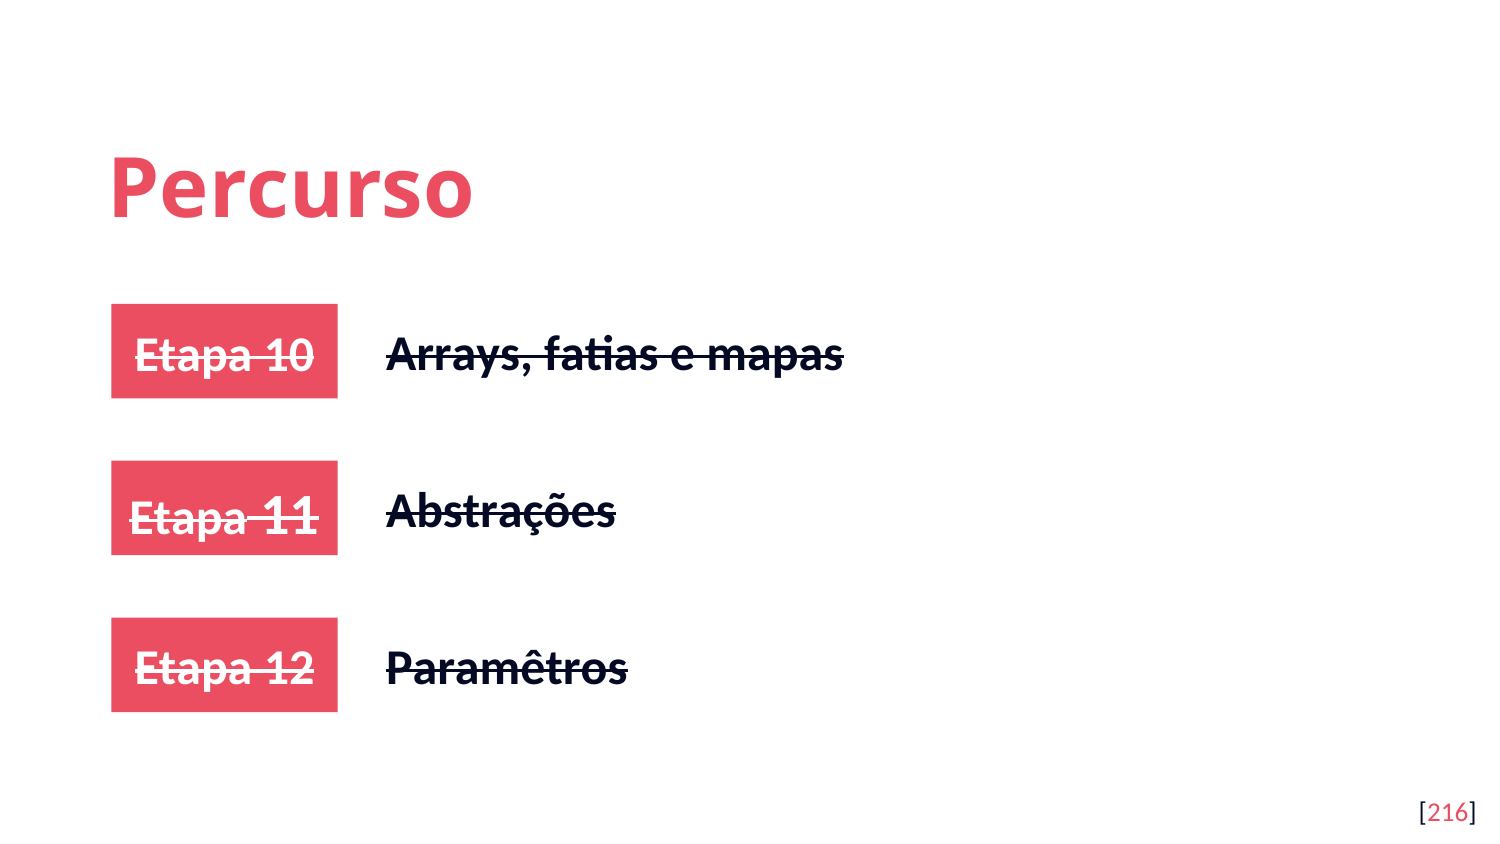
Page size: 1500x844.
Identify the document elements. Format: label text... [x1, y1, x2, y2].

text_box Percurso [92, 104, 1309, 243]
text_box Arrays, fatias e mapas [371, 313, 1384, 389]
slide_number [216] [1403, 779, 1494, 844]
text_box Etapa 11 [111, 460, 338, 556]
text_box Etapa 10 [111, 303, 338, 399]
text_box Etapa 12 [111, 617, 338, 713]
text_box Paramêtros [371, 627, 1384, 703]
text_box Abstrações [371, 470, 1384, 546]
